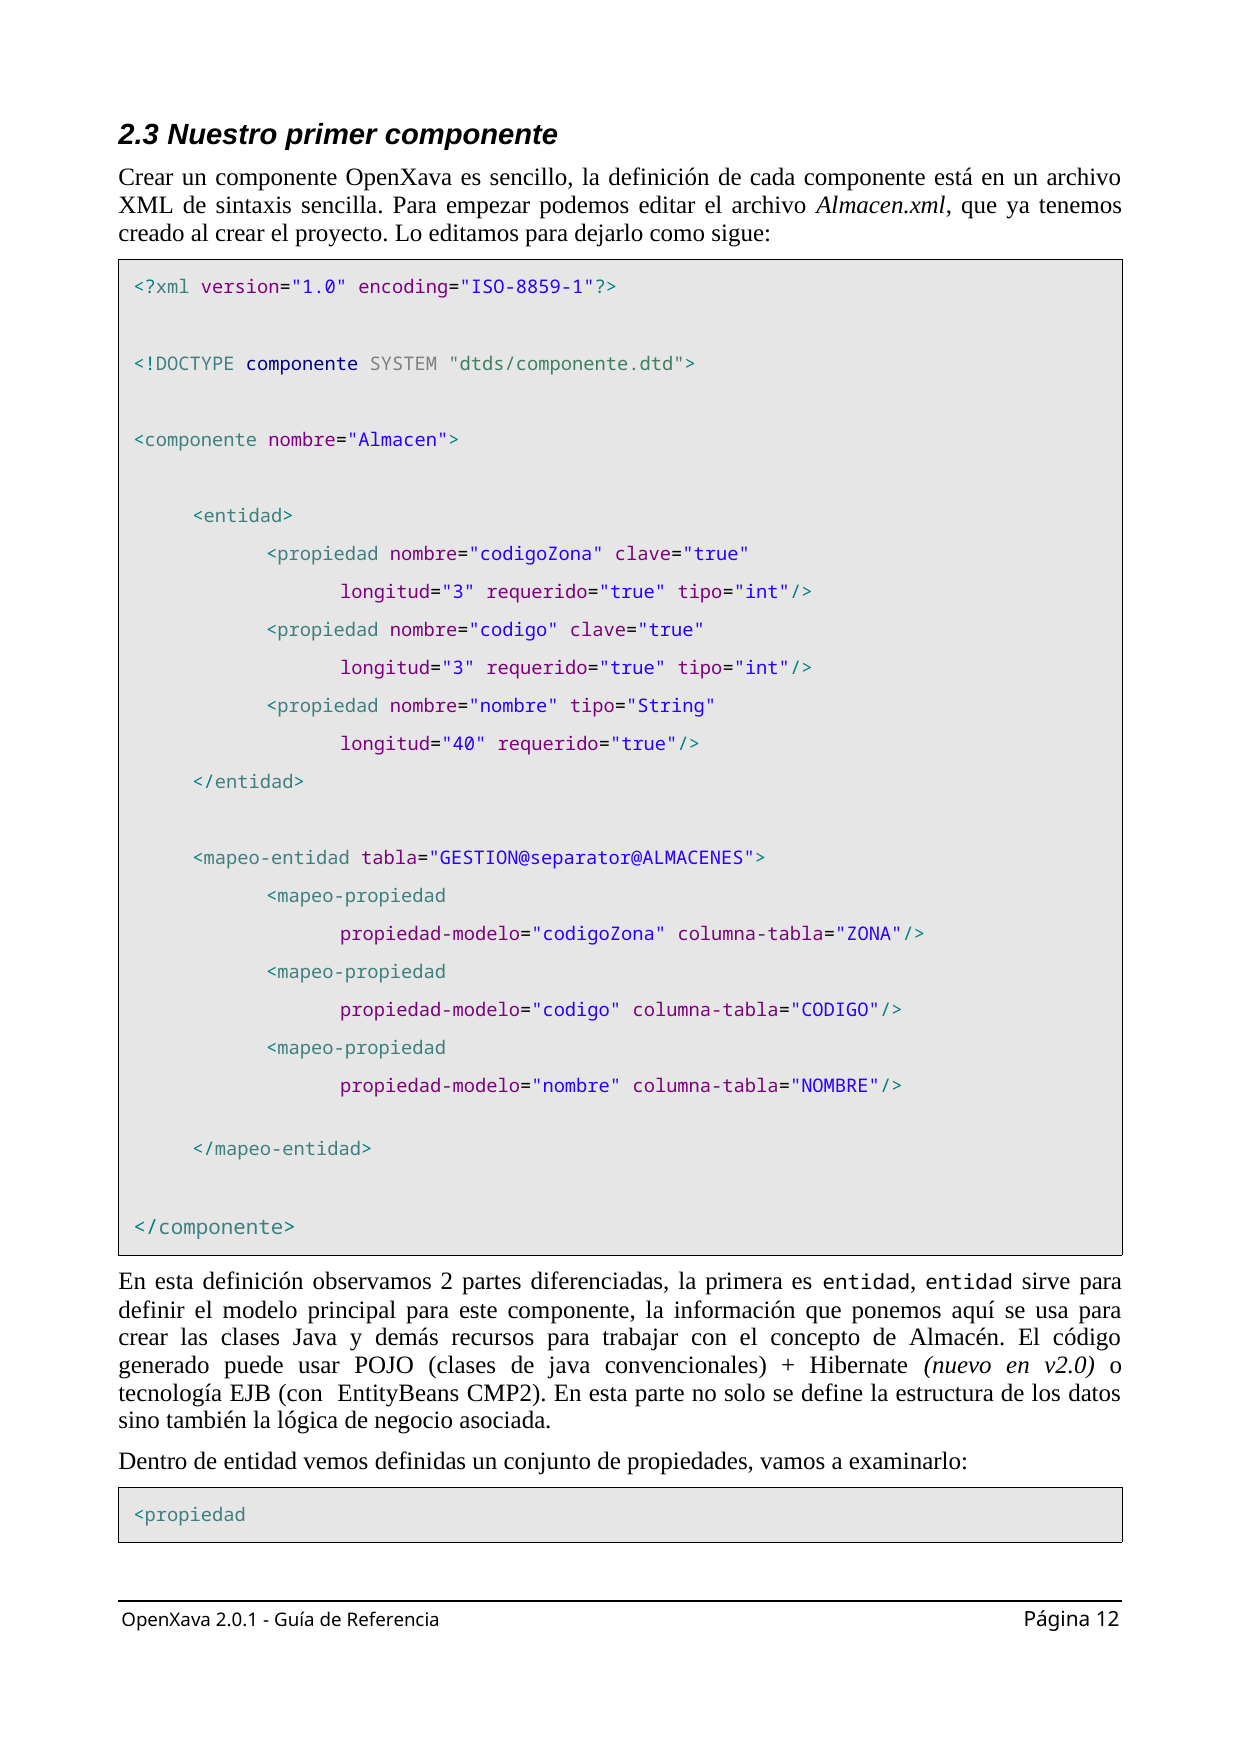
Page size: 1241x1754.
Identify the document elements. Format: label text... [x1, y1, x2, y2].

text </mapeo-entidad> [119, 1121, 1122, 1159]
text longitud="40" requerido="true"/> [119, 715, 1122, 753]
text </entidad> [119, 753, 1122, 791]
text En esta definición observamos 2 partes diferenciadas, la primera es entidad, entidad sirve para definir el modelo principal para este componente, la información que ponemos aquí se usa para crear las clases Java y demás recursos para trabajar con el concepto de Almacén. El código generado puede usar POJO (clases de java convencionales) + Hibernate (nuevo en v2.0) o tecnología EJB (con EntityBeans CMP2). En esta parte no solo se define la estructura de los datos sino también la lógica de negocio asociada. [118, 1267, 1122, 1434]
text propiedad-modelo="codigoZona" columna-tabla="ZONA"/> [119, 905, 1122, 943]
text Crear un componente OpenXava es sencillo, la definición de cada componente está en un archivo XML de sintaxis sencilla. Para empezar podemos editar el archivo Almacen.xml, que ya tenemos creado al crear el proyecto. Lo editamos para dejarlo como sigue: [118, 163, 1122, 246]
text <propiedad nombre="codigo" clave="true" [119, 601, 1122, 639]
text <propiedad nombre="nombre" tipo="String" [119, 677, 1122, 715]
text <propiedad nombre="codigoZona" clave="true" [119, 525, 1122, 563]
text <componente nombre="Almacen"> [119, 411, 1122, 449]
text longitud="3" requerido="true" tipo="int"/> [119, 639, 1122, 677]
text Dentro de entidad vemos definidas un conjunto de propiedades, vamos a examinarlo: [118, 1447, 1122, 1474]
text <mapeo-propiedad [119, 1019, 1122, 1057]
subtitle Nuestro primer componente [118, 118, 1122, 151]
text <!DOCTYPE componente SYSTEM "dtds/componente.dtd"> [119, 335, 1122, 373]
text propiedad-modelo="codigo" columna-tabla="CODIGO"/> [119, 981, 1122, 1019]
text <mapeo-propiedad [119, 943, 1122, 981]
text <entidad> [119, 487, 1122, 525]
text propiedad-modelo="nombre" columna-tabla="NOMBRE"/> [119, 1057, 1122, 1121]
text <?xml version="1.0" encoding="ISO-8859-1"?> [119, 260, 1122, 297]
text longitud="3" requerido="true" tipo="int"/> [119, 563, 1122, 601]
text <propiedad [119, 1488, 1122, 1542]
text <mapeo-propiedad [119, 867, 1122, 905]
text </componente> [119, 1197, 1122, 1255]
text <mapeo-entidad tabla="GESTION@separator@ALMACENES"> [119, 829, 1122, 867]
